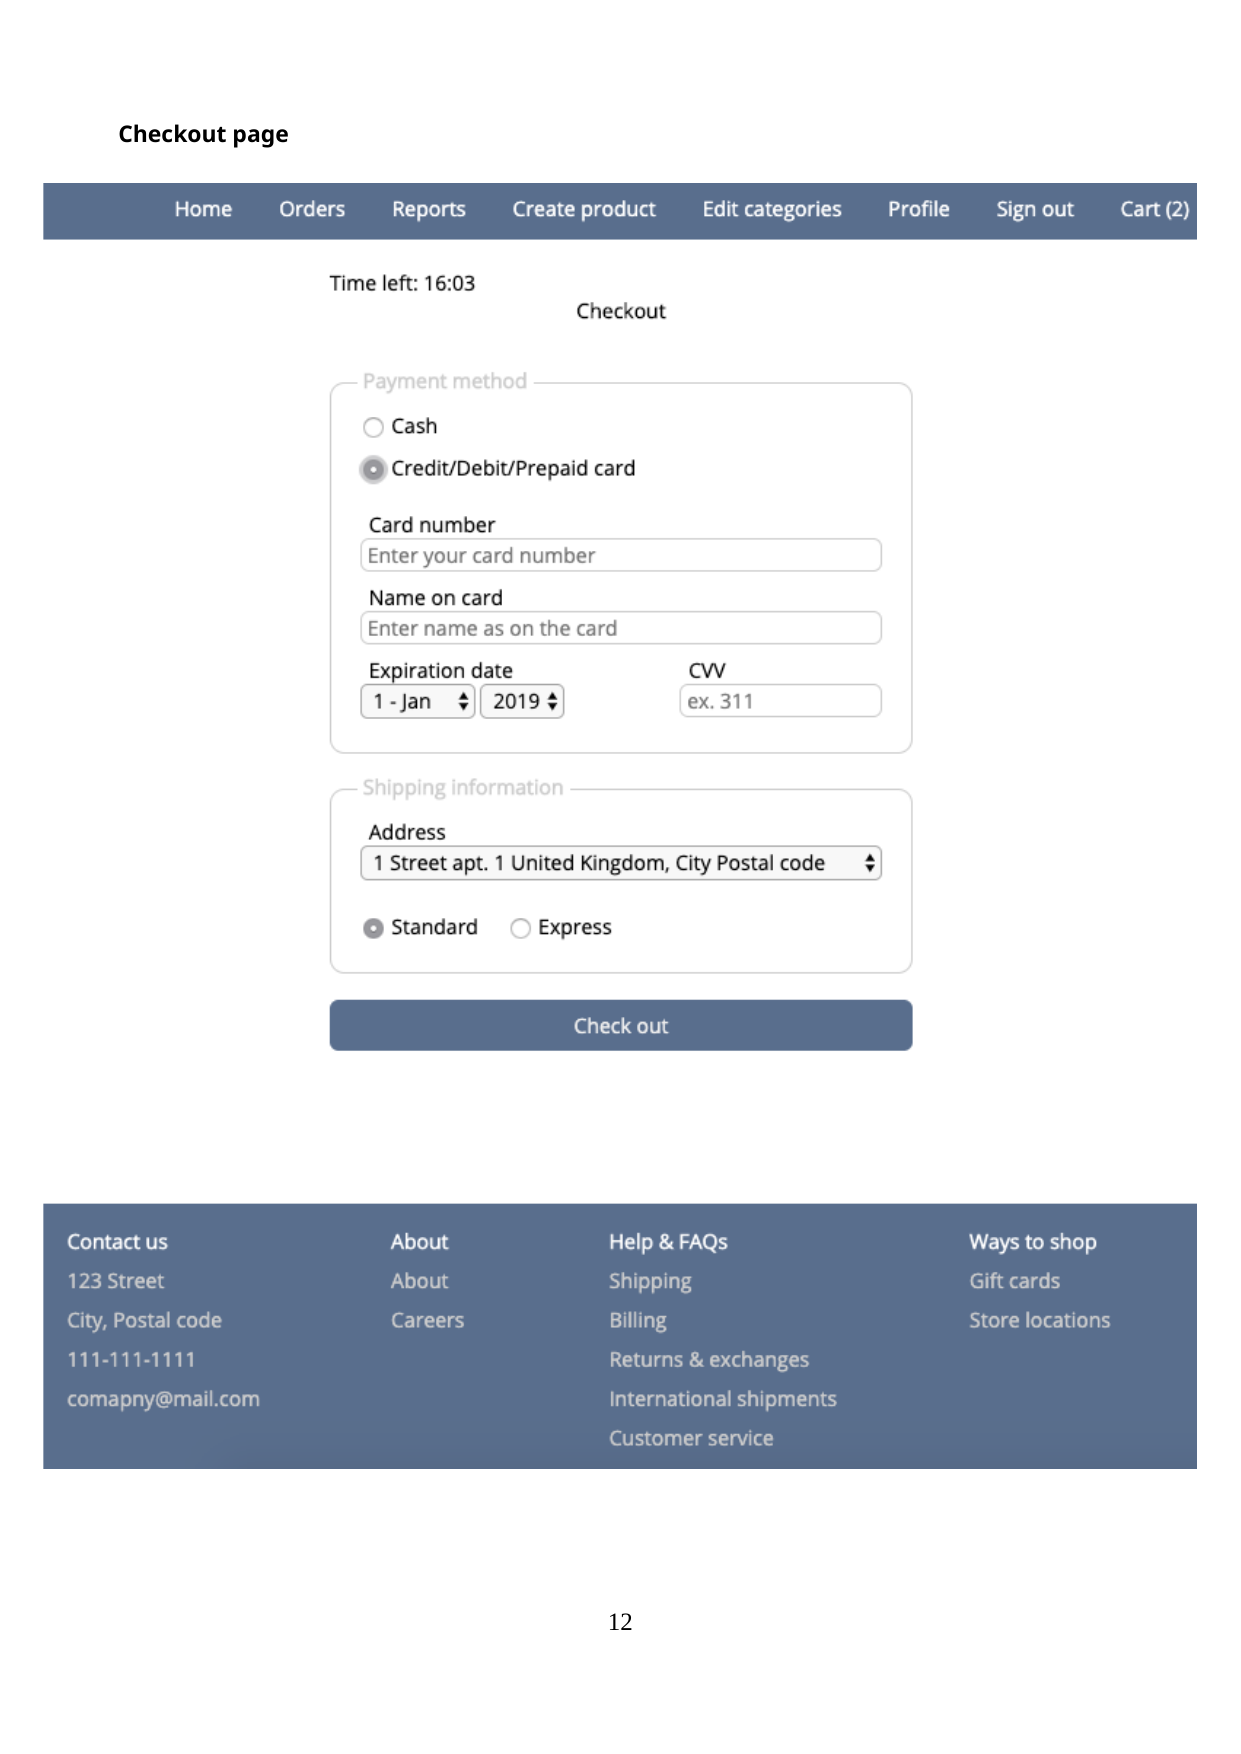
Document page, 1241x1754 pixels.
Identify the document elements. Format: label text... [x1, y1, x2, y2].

text Checkout page [118, 118, 1122, 149]
picture [43, 183, 1197, 1469]
